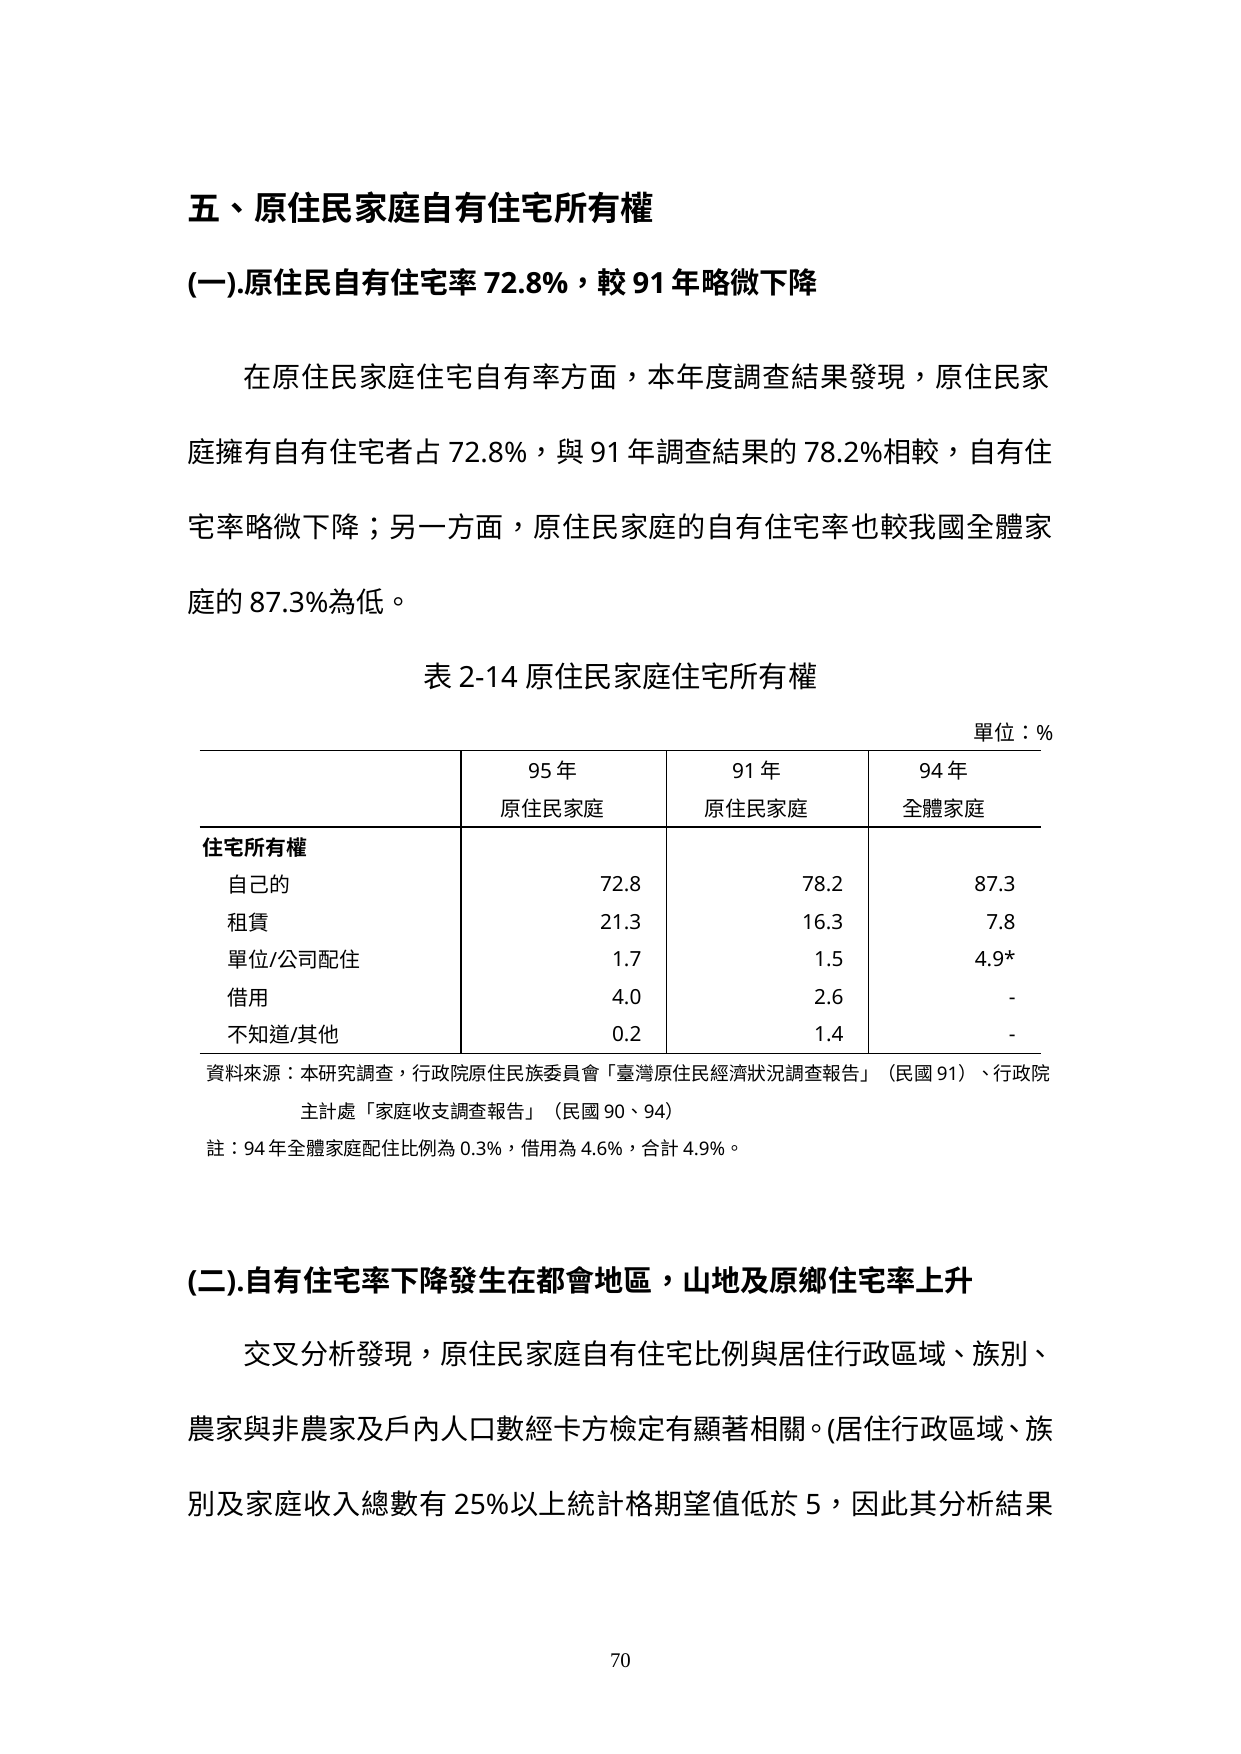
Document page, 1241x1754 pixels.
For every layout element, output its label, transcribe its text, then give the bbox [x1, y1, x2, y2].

table_cell 借用 [200, 978, 460, 1015]
table_cell - [869, 1015, 1041, 1053]
table_cell [667, 828, 868, 865]
table_cell 4.9* [869, 940, 1041, 978]
table_cell [869, 828, 1041, 865]
table_cell 21.3 [462, 903, 666, 940]
table_cell 1.4 [667, 1015, 868, 1053]
table_cell 87.3 [869, 865, 1041, 903]
text 註：94年全體家庭配住比例為0.3%，借用為4.6%，合計4.9%。 [206, 1129, 1050, 1166]
text 五、原住民家庭自有住宅所有權 [187, 169, 1053, 244]
table_cell 78.2 [667, 865, 868, 903]
table_cell 租賃 [200, 903, 460, 940]
table_cell 不知道/其他 [200, 1015, 460, 1053]
table_cell 自己的 [200, 865, 460, 903]
table_header 91年 原住民家庭 [667, 751, 868, 826]
table_cell [462, 828, 666, 865]
text 單位：% [187, 712, 1053, 750]
table_cell 單位/公司配住 [200, 940, 460, 978]
text (二).自有住宅率下降發生在都會地區，山地及原鄉住宅率上升 [187, 1241, 1053, 1316]
table_cell 2.6 [667, 978, 868, 1015]
text 在原住民家庭住宅自有率方面，本年度調查結果發現，原住民家庭擁有自有住宅者占72.8%，與91年調查結果的78.2%相較，自有住宅率略微下降；另一方面，原住民家庭的自有住宅率也較我國全體家庭的87.3%為低。 [187, 337, 1053, 637]
text (一).原住民自有住宅率72.8%，較91年略微下降 [187, 244, 1053, 319]
table_cell 72.8 [462, 865, 666, 903]
table_cell 1.5 [667, 940, 868, 978]
table_cell 1.7 [462, 940, 666, 978]
table_header 95年 原住民家庭 [462, 751, 666, 826]
table_cell - [869, 978, 1041, 1015]
text 交叉分析發現，原住民家庭自有住宅比例與居住行政區域、族別、農家與非農家及戶內人口數經卡方檢定有顯著相關。(居住行政區域、族別及家庭收入總數有25%以上統計格期望值低於5，因此其分析結果 [187, 1316, 1053, 1541]
table_header 94年 全體家庭 [869, 751, 1041, 826]
text 資料來源：本研究調查，行政院原住民族委員會「臺灣原住民經濟狀況調查報告」（民國91）、行政院主計處「家庭收支調查報告」（民國90、94） [206, 1054, 1050, 1129]
table_cell 住宅所有權 [200, 828, 460, 865]
text 表2-14 原住民家庭住宅所有權 [187, 637, 1053, 712]
table_cell 4.0 [462, 978, 666, 1015]
table_cell 7.8 [869, 903, 1041, 940]
table_header [200, 751, 460, 826]
table_cell 16.3 [667, 903, 868, 940]
table_cell 0.2 [462, 1015, 666, 1053]
